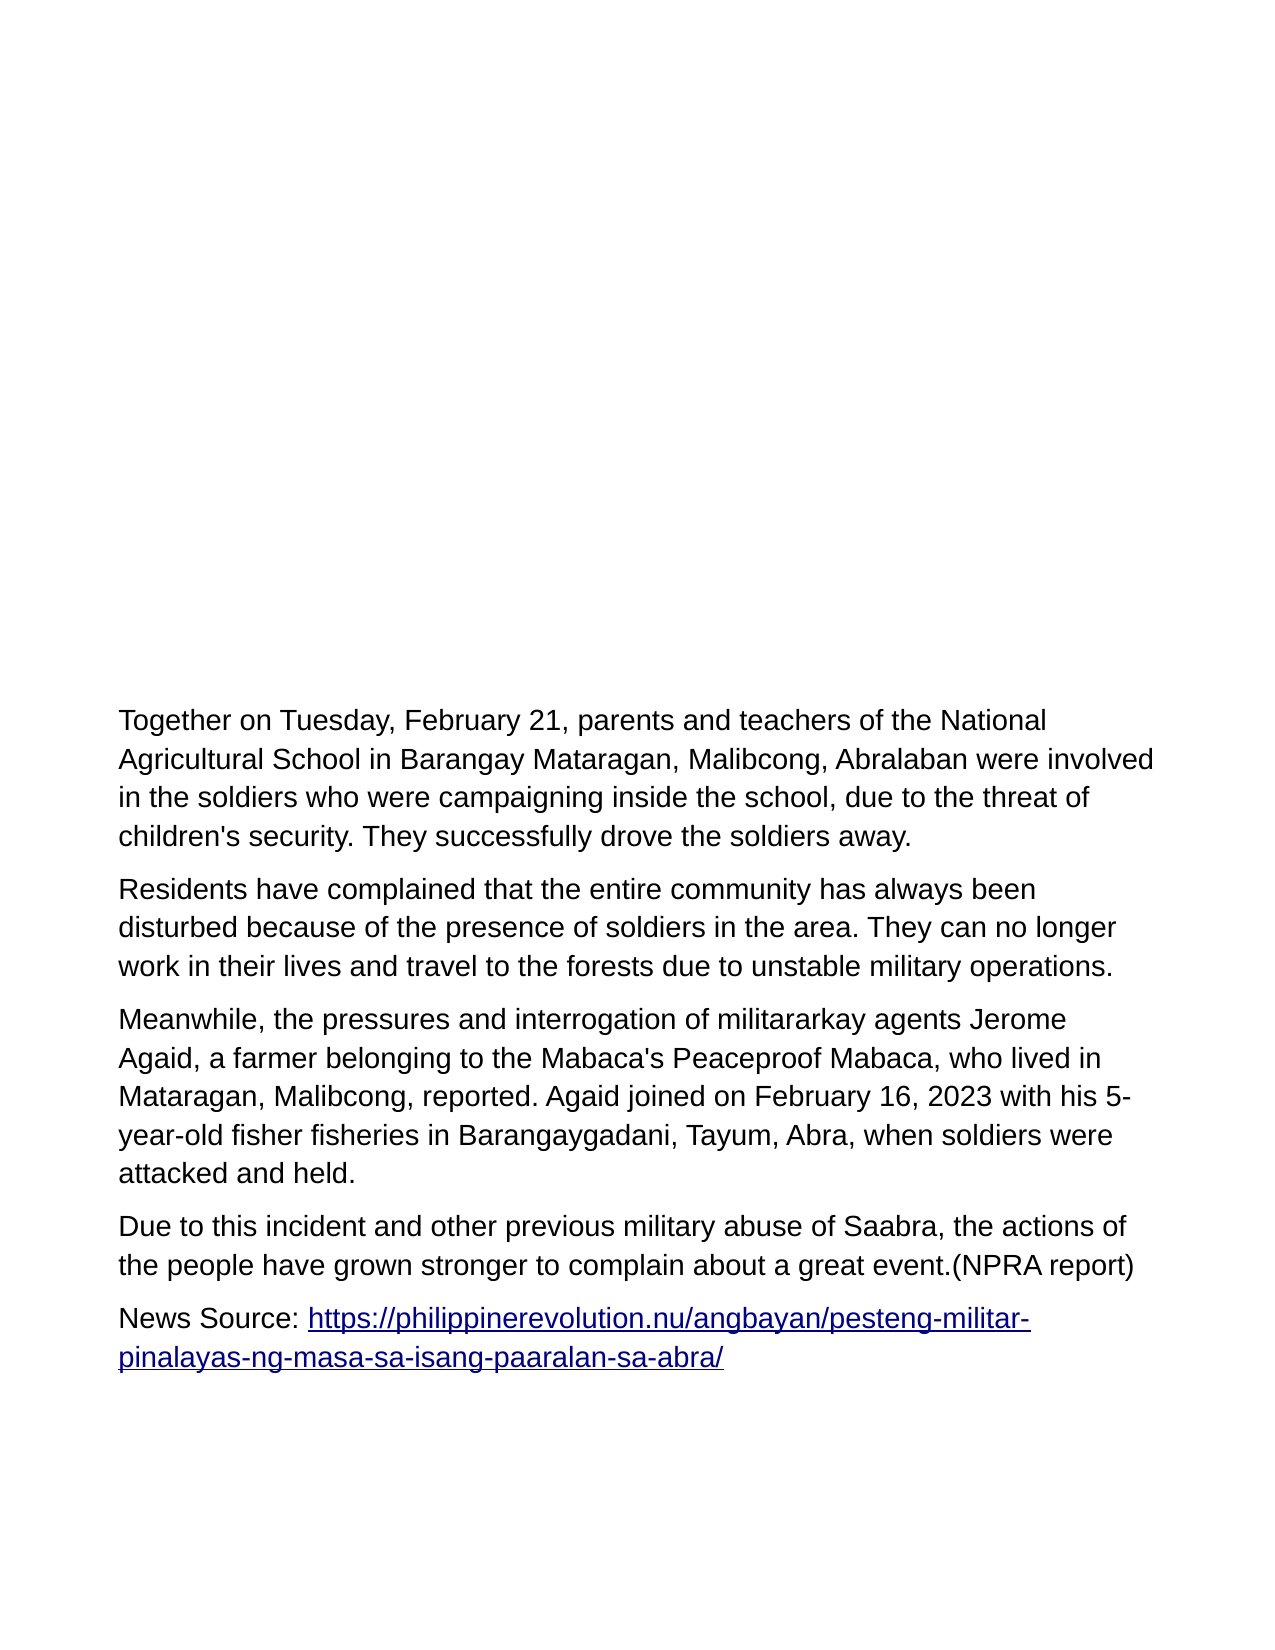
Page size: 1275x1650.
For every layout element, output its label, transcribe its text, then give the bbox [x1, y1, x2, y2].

text Together on Tuesday, February 21, parents and teachers of the National Agricultural School in Barangay Mataragan, Malibcong, Abralaban were involved in the soldiers who were campaigning inside the school, due to the threat of children's security. They successfully drove the soldiers away. [118, 118, 1157, 852]
text News Source: https://philippinerevolution.nu/angbayan/pesteng-militar-pinalayas-ng-masa-sa-isang-paaralan-sa-abra/ [118, 1301, 1157, 1373]
text Residents have complained that the entire community has always been disturbed because of the presence of soldiers in the area. They can no longer work in their lives and travel to the forests due to unstable military operations. [118, 872, 1157, 983]
text Due to this incident and other previous military abuse of Saabra, the actions of the people have grown stronger to complain about a great event.(NPRA report) [118, 1209, 1157, 1282]
text Meanwhile, the pressures and interrogation of militararkay agents Jerome Agaid, a farmer belonging to the Mabaca's Peaceproof Mabaca, who lived in Mataragan, Malibcong, reported. Agaid joined on February 16, 2023 with his 5-year-old fisher fisheries in Barangaygadani, Tayum, Abra, when soldiers were attacked and held. [118, 1002, 1157, 1190]
